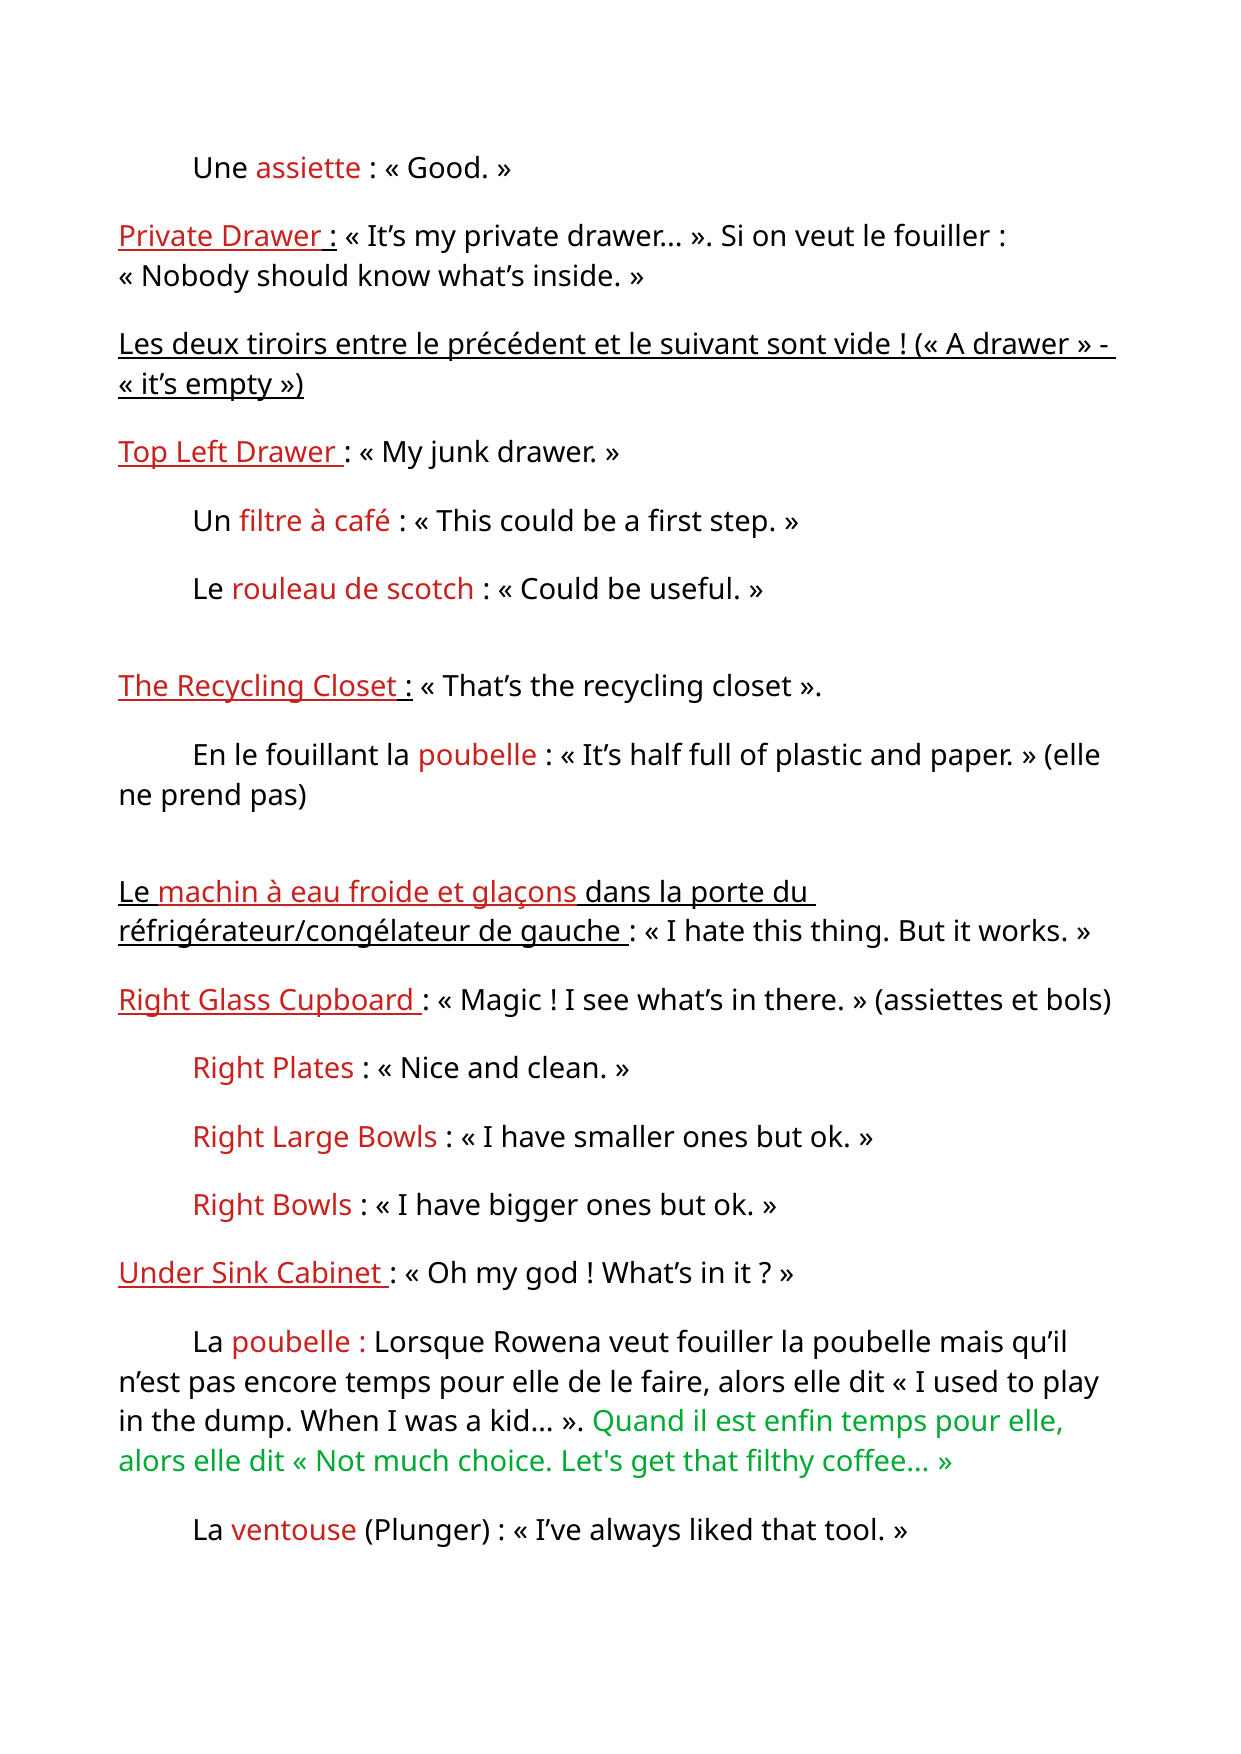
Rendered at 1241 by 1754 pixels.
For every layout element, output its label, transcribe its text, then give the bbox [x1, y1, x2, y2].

text Right Plates : « Nice and clean. » [118, 1047, 1122, 1087]
text The Recycling Closet : « That’s the recycling closet ». [118, 666, 1122, 705]
text Les deux tiroirs entre le précédent et le suivant sont vide ! (« A drawer » - « it’s empty ») [118, 323, 1122, 403]
text Right Glass Cupboard : « Magic ! I see what’s in there. » (assiettes et bols) [118, 979, 1122, 1019]
text Private Drawer : « It’s my private drawer... ». Si on veut le fouiller : « Nobody should know what’s inside. » [118, 215, 1122, 295]
text Un filtre à café : « This could be a first step. » [118, 500, 1122, 540]
text Under Sink Cabinet : « Oh my god ! What’s in it ? » [118, 1253, 1122, 1292]
text Right Bowls : « I have bigger ones but ok. » [118, 1184, 1122, 1224]
text Right Large Bowls : « I have smaller ones but ok. » [118, 1116, 1122, 1156]
text Le rouleau de scotch : « Could be useful. » [118, 568, 1122, 608]
text Top Left Drawer : « My junk drawer. » [118, 432, 1122, 471]
text Le machin à eau froide et glaçons dans la porte du réfrigérateur/congélateur de gauche : « I hate this thing. But it works. » [118, 871, 1122, 950]
text La ventouse (Plunger) : « I’ve always liked that tool. » [118, 1509, 1122, 1548]
text En le fouillant la poubelle : « It’s half full of plastic and paper. » (elle ne prend pas) [118, 734, 1122, 813]
text La poubelle : Lorsque Rowena veut fouiller la poubelle mais qu’il n’est pas encore temps pour elle de le faire, alors elle dit « I used to play in the dump. When I was a kid… ». Quand il est enfin temps pour elle, alors elle dit « Not much choice. Let's get that filthy coffee… » [118, 1321, 1122, 1480]
text Une assiette : « Good. » [118, 147, 1122, 187]
